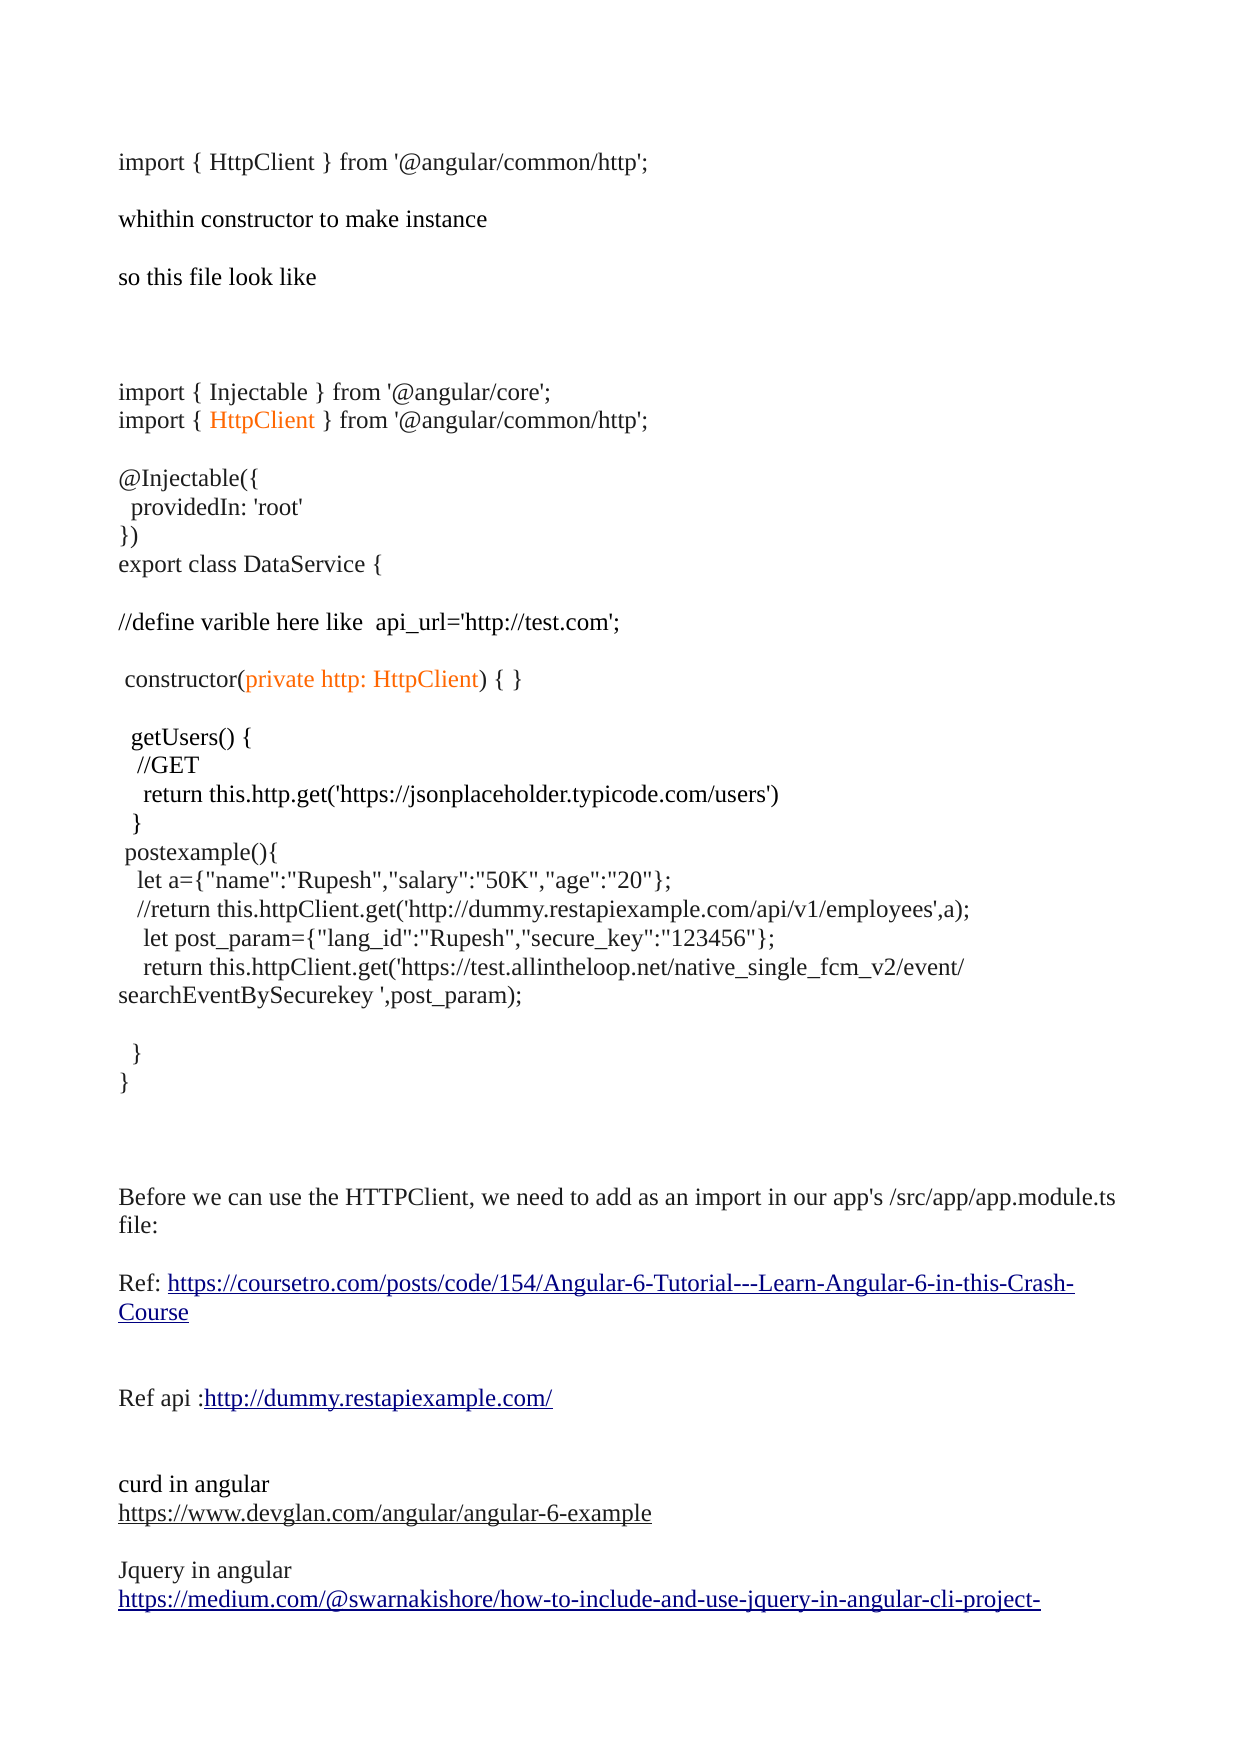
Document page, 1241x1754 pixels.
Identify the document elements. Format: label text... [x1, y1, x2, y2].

text providedIn: 'root' [118, 492, 1122, 521]
text @Injectable({ [118, 463, 1122, 492]
text whithin constructor to make instance [118, 204, 1122, 233]
text //define varible here like api_url='http://test.com'; [118, 607, 1122, 636]
text let post_param={"lang_id":"Rupesh","secure_key":"123456"}; [118, 923, 1122, 952]
text https://medium.com/@swarnakishore/how-to-include-and-use-jquery-in-angular-cli-project- [118, 1584, 1122, 1613]
text curd in angular [118, 1469, 1122, 1498]
text import { HttpClient } from '@angular/common/http'; [118, 406, 1122, 434]
text https://www.devglan.com/angular/angular-6-example [118, 1498, 1122, 1527]
text return this.http.get('https://jsonplaceholder.typicode.com/users') [118, 779, 1122, 808]
text let a={"name":"Rupesh","salary":"50K","age":"20"}; [118, 866, 1122, 894]
text Ref api :http://dummy.restapiexample.com/ [118, 1383, 1122, 1412]
text export class DataService { [118, 549, 1122, 578]
text import { HttpClient } from '@angular/common/http'; [118, 147, 1122, 176]
text } [118, 808, 1122, 837]
text } [118, 1038, 1122, 1067]
text //return this.httpClient.get('http://dummy.restapiexample.com/api/v1/employees',a); [118, 894, 1122, 923]
text postexample(){ [118, 837, 1122, 866]
text Ref: https://coursetro.com/posts/code/154/Angular-6-Tutorial---Learn-Angular-6-in-this-Crash-Course [118, 1268, 1122, 1326]
text so this file look like [118, 262, 1122, 291]
text Jquery in angular [118, 1556, 1122, 1584]
text }) [118, 521, 1122, 549]
text constructor(private http: HttpClient) { } [118, 664, 1122, 693]
text Before we can use the HTTPClient, we need to add as an import in our app's /src/app/app.module.ts file: [118, 1182, 1122, 1239]
text //GET [118, 751, 1122, 779]
text getUsers() { [118, 722, 1122, 751]
text } [118, 1067, 1122, 1096]
text return this.httpClient.get('https://test.allintheloop.net/native_single_fcm_v2/event/searchEventBySecurekey ',post_param); [118, 952, 1122, 1009]
text import { Injectable } from '@angular/core'; [118, 377, 1122, 406]
